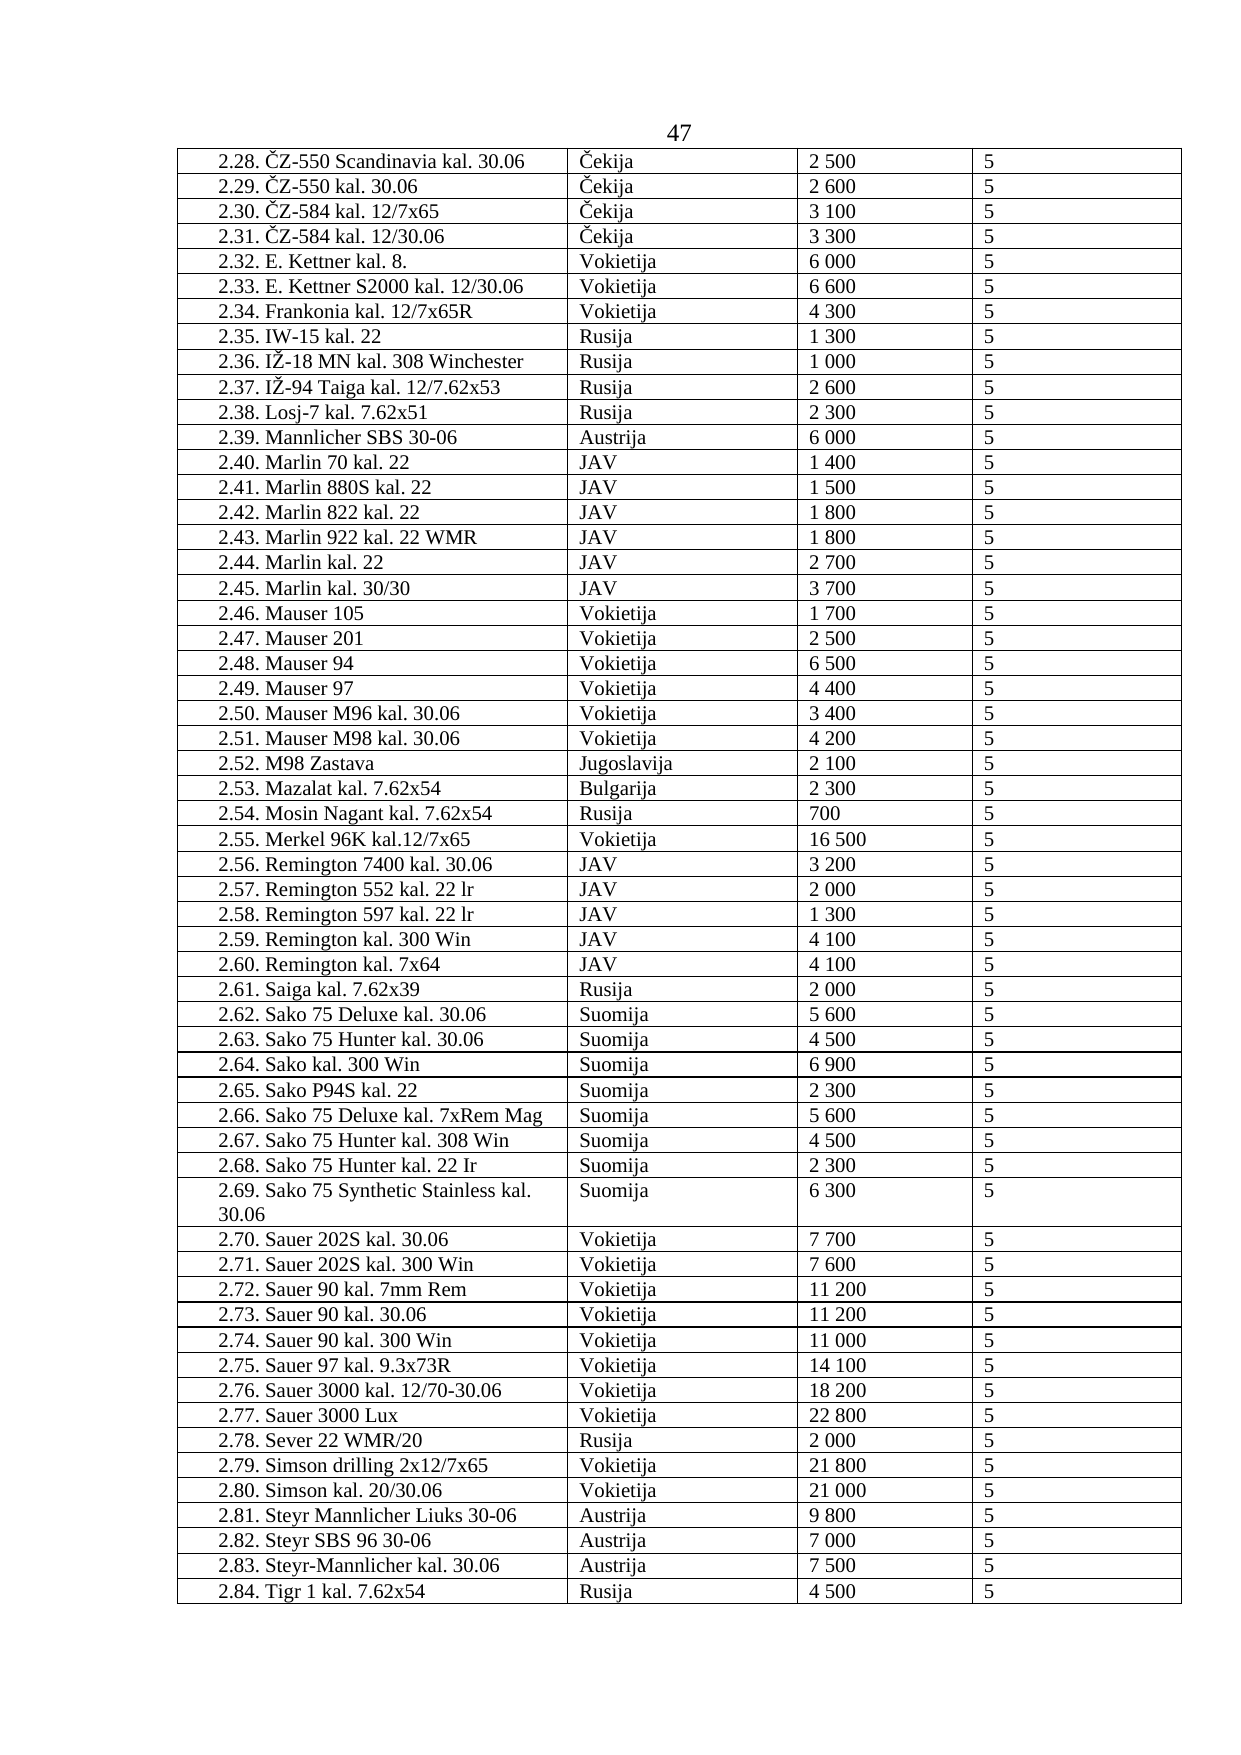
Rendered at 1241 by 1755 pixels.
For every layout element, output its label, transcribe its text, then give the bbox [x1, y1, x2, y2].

table_cell 5 [973, 902, 1181, 926]
table_cell Vokietija [568, 1453, 797, 1477]
table_cell 2 300 [798, 1078, 972, 1102]
table_cell 2.36. IŽ-18 MN kal. 308 Winchester [178, 350, 567, 373]
table_cell Bulgarija [568, 776, 797, 800]
table_cell 2.77. Sauer 3000 Lux [178, 1403, 567, 1427]
table_cell 2.78. Sever 22 WMR/20 [178, 1428, 567, 1452]
table_cell Rusija [568, 801, 797, 825]
table_cell 2.48. Mauser 94 [178, 651, 567, 675]
table_cell 5 [973, 801, 1181, 825]
table_cell Suomija [568, 1002, 797, 1026]
table_cell 2.50. Mauser M96 kal. 30.06 [178, 701, 567, 725]
table_cell 5 [973, 1303, 1181, 1326]
table_cell 2.38. Losj-7 kal. 7.62x51 [178, 400, 567, 424]
table_cell 5 [973, 450, 1181, 474]
table_cell 5 [973, 174, 1181, 198]
table_cell 6 000 [798, 249, 972, 273]
table_cell 1 300 [798, 324, 972, 348]
table_cell 2.56. Remington 7400 kal. 30.06 [178, 852, 567, 876]
table_cell 2 000 [798, 977, 972, 1001]
table_cell Suomija [568, 1027, 797, 1051]
table_cell 2.66. Sako 75 Deluxe kal. 7xRem Mag [178, 1103, 567, 1127]
table_cell Suomija [568, 1053, 797, 1076]
table_cell 2.49. Mauser 97 [178, 676, 567, 700]
table_cell 5 [973, 676, 1181, 700]
table_cell 5 [973, 550, 1181, 574]
table_cell 2 700 [798, 550, 972, 574]
table_cell 21 000 [798, 1478, 972, 1502]
table_cell 1 800 [798, 500, 972, 524]
table_cell 2.74. Sauer 90 kal. 300 Win [178, 1328, 567, 1352]
table_cell 5 [973, 1428, 1181, 1452]
table_cell 6 500 [798, 651, 972, 675]
table_cell JAV [568, 450, 797, 474]
table_cell 2.61. Saiga kal. 7.62x39 [178, 977, 567, 1001]
table_cell 11 200 [798, 1277, 972, 1301]
table_cell 2.30. ČZ-584 kal. 12/7x65 [178, 199, 567, 223]
table_cell 5 [973, 149, 1181, 173]
table_cell 2.42. Marlin 822 kal. 22 [178, 500, 567, 524]
table_cell 2 300 [798, 776, 972, 800]
table_cell 5 [973, 199, 1181, 223]
table_cell 7 500 [798, 1554, 972, 1577]
table_cell 5 [973, 525, 1181, 549]
table_cell 2.73. Sauer 90 kal. 30.06 [178, 1303, 567, 1326]
table_cell 6 600 [798, 274, 972, 298]
table_cell Vokietija [568, 1277, 797, 1301]
table_cell 2 600 [798, 375, 972, 399]
table_cell 2.79. Simson drilling 2x12/7x65 [178, 1453, 567, 1477]
table_cell 4 500 [798, 1128, 972, 1152]
table_cell Čekija [568, 149, 797, 173]
table_cell 3 300 [798, 224, 972, 248]
table_cell 2.82. Steyr SBS 96 30-06 [178, 1528, 567, 1552]
table_cell 4 400 [798, 676, 972, 700]
table_cell 5 [973, 776, 1181, 800]
table_cell Vokietija [568, 1378, 797, 1402]
table_cell Vokietija [568, 1303, 797, 1326]
table_cell 4 300 [798, 299, 972, 323]
table_cell 1 400 [798, 450, 972, 474]
table_cell 5 [973, 1227, 1181, 1251]
table_cell 2.59. Remington kal. 300 Win [178, 927, 567, 951]
table_cell Rusija [568, 977, 797, 1001]
table_cell 5 [973, 324, 1181, 348]
table_cell 2.46. Mauser 105 [178, 601, 567, 624]
table_cell 2 100 [798, 751, 972, 775]
table_cell 5 [973, 1053, 1181, 1076]
table_cell 2.60. Remington kal. 7x64 [178, 952, 567, 976]
table_cell 700 [798, 801, 972, 825]
table_cell 2.52. M98 Zastava [178, 751, 567, 775]
table_cell 4 500 [798, 1579, 972, 1603]
table_cell 5 [973, 1277, 1181, 1301]
table_cell 2.80. Simson kal. 20/30.06 [178, 1478, 567, 1502]
table_cell Vokietija [568, 1353, 797, 1377]
table_cell Austrija [568, 1554, 797, 1577]
table_cell JAV [568, 550, 797, 574]
table_cell 2.67. Sako 75 Hunter kal. 308 Win [178, 1128, 567, 1152]
table_cell 5 [973, 1478, 1181, 1502]
table_cell Rusija [568, 400, 797, 424]
table_cell 5 [973, 852, 1181, 876]
table_cell JAV [568, 575, 797, 599]
table_cell Vokietija [568, 249, 797, 273]
table_cell Jugoslavija [568, 751, 797, 775]
table_cell 18 200 [798, 1378, 972, 1402]
table_cell 2.83. Steyr-Mannlicher kal. 30.06 [178, 1554, 567, 1577]
table_cell 5 [973, 826, 1181, 851]
table_cell 1 000 [798, 350, 972, 373]
table_cell 2.69. Sako 75 Synthetic Stainless kal. 30.06 [178, 1178, 567, 1226]
table_cell 5 [973, 249, 1181, 273]
table_cell 5 [973, 1153, 1181, 1177]
table_cell 5 [973, 726, 1181, 750]
table_cell 2 300 [798, 1153, 972, 1177]
table_cell Vokietija [568, 826, 797, 851]
table_cell 16 500 [798, 826, 972, 851]
table_cell 7 600 [798, 1252, 972, 1276]
table_cell 9 800 [798, 1503, 972, 1527]
table_cell 5 [973, 1554, 1181, 1577]
table_cell 5 [973, 224, 1181, 248]
table_cell 5 [973, 500, 1181, 524]
table_cell 5 [973, 1178, 1181, 1226]
table_cell 2.70. Sauer 202S kal. 30.06 [178, 1227, 567, 1251]
table_cell 2.54. Mosin Nagant kal. 7.62x54 [178, 801, 567, 825]
table_cell 2.62. Sako 75 Deluxe kal. 30.06 [178, 1002, 567, 1026]
table_cell 2.29. ČZ-550 kal. 30.06 [178, 174, 567, 198]
table_cell 5 [973, 274, 1181, 298]
table_cell 2 500 [798, 626, 972, 650]
table_cell Suomija [568, 1153, 797, 1177]
table_cell 1 500 [798, 475, 972, 499]
table_cell 5 600 [798, 1103, 972, 1127]
table_cell 4 200 [798, 726, 972, 750]
table_cell 7 700 [798, 1227, 972, 1251]
table_cell 5 [973, 927, 1181, 951]
table_cell 5 [973, 299, 1181, 323]
table_cell 7 000 [798, 1528, 972, 1552]
table_cell Vokietija [568, 1403, 797, 1427]
table_cell 2.33. E. Kettner S2000 kal. 12/30.06 [178, 274, 567, 298]
table_cell 3 200 [798, 852, 972, 876]
table_cell 3 700 [798, 575, 972, 599]
table_cell 5 [973, 651, 1181, 675]
table_cell Rusija [568, 324, 797, 348]
table_cell 4 100 [798, 952, 972, 976]
table_cell Vokietija [568, 1328, 797, 1352]
table_cell 6 900 [798, 1053, 972, 1076]
table_cell 2.64. Sako kal. 300 Win [178, 1053, 567, 1076]
table_cell Rusija [568, 375, 797, 399]
table_cell 5 [973, 1328, 1181, 1352]
table_cell JAV [568, 877, 797, 901]
table_cell 5 [973, 1078, 1181, 1102]
table_cell 5 [973, 601, 1181, 624]
table_cell 3 400 [798, 701, 972, 725]
table_cell 2.35. IW-15 kal. 22 [178, 324, 567, 348]
table_cell 1 300 [798, 902, 972, 926]
table_cell JAV [568, 852, 797, 876]
table_cell 2.65. Sako P94S kal. 22 [178, 1078, 567, 1102]
table_cell Čekija [568, 174, 797, 198]
table_cell Čekija [568, 224, 797, 248]
table_cell 2.57. Remington 552 kal. 22 lr [178, 877, 567, 901]
table_cell 2.32. E. Kettner kal. 8. [178, 249, 567, 273]
table_cell 2.31. ČZ-584 kal. 12/30.06 [178, 224, 567, 248]
table_cell 22 800 [798, 1403, 972, 1427]
table_cell 4 500 [798, 1027, 972, 1051]
table_cell 2.63. Sako 75 Hunter kal. 30.06 [178, 1027, 567, 1051]
table_cell 5 [973, 1103, 1181, 1127]
table_cell Austrija [568, 425, 797, 449]
table_cell 5 [973, 1252, 1181, 1276]
table_cell Suomija [568, 1178, 797, 1226]
table_cell 2.28. ČZ-550 Scandinavia kal. 30.06 [178, 149, 567, 173]
table_cell Vokietija [568, 601, 797, 624]
table_cell 5 [973, 1403, 1181, 1427]
table_cell 2.43. Marlin 922 kal. 22 WMR [178, 525, 567, 549]
table_cell Vokietija [568, 701, 797, 725]
table_cell 5 [973, 977, 1181, 1001]
table_cell Vokietija [568, 1478, 797, 1502]
table_cell JAV [568, 952, 797, 976]
table_cell Rusija [568, 1428, 797, 1452]
table_cell 21 800 [798, 1453, 972, 1477]
table_cell Austrija [568, 1503, 797, 1527]
table_cell JAV [568, 500, 797, 524]
table_cell Rusija [568, 1579, 797, 1603]
table_cell 5 [973, 575, 1181, 599]
table_cell 5 [973, 877, 1181, 901]
table_cell 2 600 [798, 174, 972, 198]
table_cell 4 100 [798, 927, 972, 951]
table_cell 5 [973, 1579, 1181, 1603]
table_cell 2.53. Mazalat kal. 7.62x54 [178, 776, 567, 800]
table_cell Vokietija [568, 274, 797, 298]
table_cell Vokietija [568, 676, 797, 700]
table_cell 2 000 [798, 877, 972, 901]
table_cell 2.34. Frankonia kal. 12/7x65R [178, 299, 567, 323]
table_cell Vokietija [568, 299, 797, 323]
table_cell 5 [973, 1528, 1181, 1552]
table_cell 11 000 [798, 1328, 972, 1352]
table_cell 5 [973, 375, 1181, 399]
table_cell Suomija [568, 1128, 797, 1152]
table_cell 5 [973, 952, 1181, 976]
table_cell 2.81. Steyr Mannlicher Liuks 30-06 [178, 1503, 567, 1527]
table_cell 2.75. Sauer 97 kal. 9.3x73R [178, 1353, 567, 1377]
table_cell JAV [568, 927, 797, 951]
table_cell 2 000 [798, 1428, 972, 1452]
table_cell 11 200 [798, 1303, 972, 1326]
table_cell 5 [973, 626, 1181, 650]
table_cell JAV [568, 525, 797, 549]
table_cell 5 [973, 1002, 1181, 1026]
table_cell 2.41. Marlin 880S kal. 22 [178, 475, 567, 499]
table_cell 2.45. Marlin kal. 30/30 [178, 575, 567, 599]
table_cell Austrija [568, 1528, 797, 1552]
table_cell 5 [973, 475, 1181, 499]
table_cell 2.71. Sauer 202S kal. 300 Win [178, 1252, 567, 1276]
table_cell 3 100 [798, 199, 972, 223]
table_cell 5 [973, 751, 1181, 775]
table_cell 6 300 [798, 1178, 972, 1226]
table_cell 5 [973, 425, 1181, 449]
table_cell JAV [568, 902, 797, 926]
table_cell 2.44. Marlin kal. 22 [178, 550, 567, 574]
table_cell 5 [973, 1453, 1181, 1477]
table_cell Vokietija [568, 651, 797, 675]
table_cell 5 [973, 1503, 1181, 1527]
table_cell 2.68. Sako 75 Hunter kal. 22 Ir [178, 1153, 567, 1177]
table_cell 2.72. Sauer 90 kal. 7mm Rem [178, 1277, 567, 1301]
table_cell 2.37. IŽ-94 Taiga kal. 12/7.62x53 [178, 375, 567, 399]
table_cell 5 [973, 1353, 1181, 1377]
table_cell JAV [568, 475, 797, 499]
table_cell Rusija [568, 350, 797, 373]
table_cell 5 [973, 1378, 1181, 1402]
table_cell 2.58. Remington 597 kal. 22 lr [178, 902, 567, 926]
table_cell Vokietija [568, 626, 797, 650]
table_cell 5 [973, 1128, 1181, 1152]
table_cell Suomija [568, 1103, 797, 1127]
table_cell 2.51. Mauser M98 kal. 30.06 [178, 726, 567, 750]
table_cell 2.84. Tigr 1 kal. 7.62x54 [178, 1579, 567, 1603]
table_cell 1 800 [798, 525, 972, 549]
table_cell Čekija [568, 199, 797, 223]
table_cell Vokietija [568, 726, 797, 750]
table_cell 6 000 [798, 425, 972, 449]
table_cell 5 600 [798, 1002, 972, 1026]
table_cell 2.39. Mannlicher SBS 30-06 [178, 425, 567, 449]
table_cell 5 [973, 701, 1181, 725]
table_cell 2 300 [798, 400, 972, 424]
table_cell 2.47. Mauser 201 [178, 626, 567, 650]
table_cell 2.55. Merkel 96K kal.12/7x65 [178, 826, 567, 851]
table_cell 5 [973, 1027, 1181, 1051]
table_cell 1 700 [798, 601, 972, 624]
table_cell 2.40. Marlin 70 kal. 22 [178, 450, 567, 474]
table_cell Vokietija [568, 1252, 797, 1276]
table_cell 14 100 [798, 1353, 972, 1377]
table_cell 2 500 [798, 149, 972, 173]
table_cell Suomija [568, 1078, 797, 1102]
table_cell 5 [973, 350, 1181, 373]
table_cell 2.76. Sauer 3000 kal. 12/70-30.06 [178, 1378, 567, 1402]
table_cell Vokietija [568, 1227, 797, 1251]
table_cell 5 [973, 400, 1181, 424]
